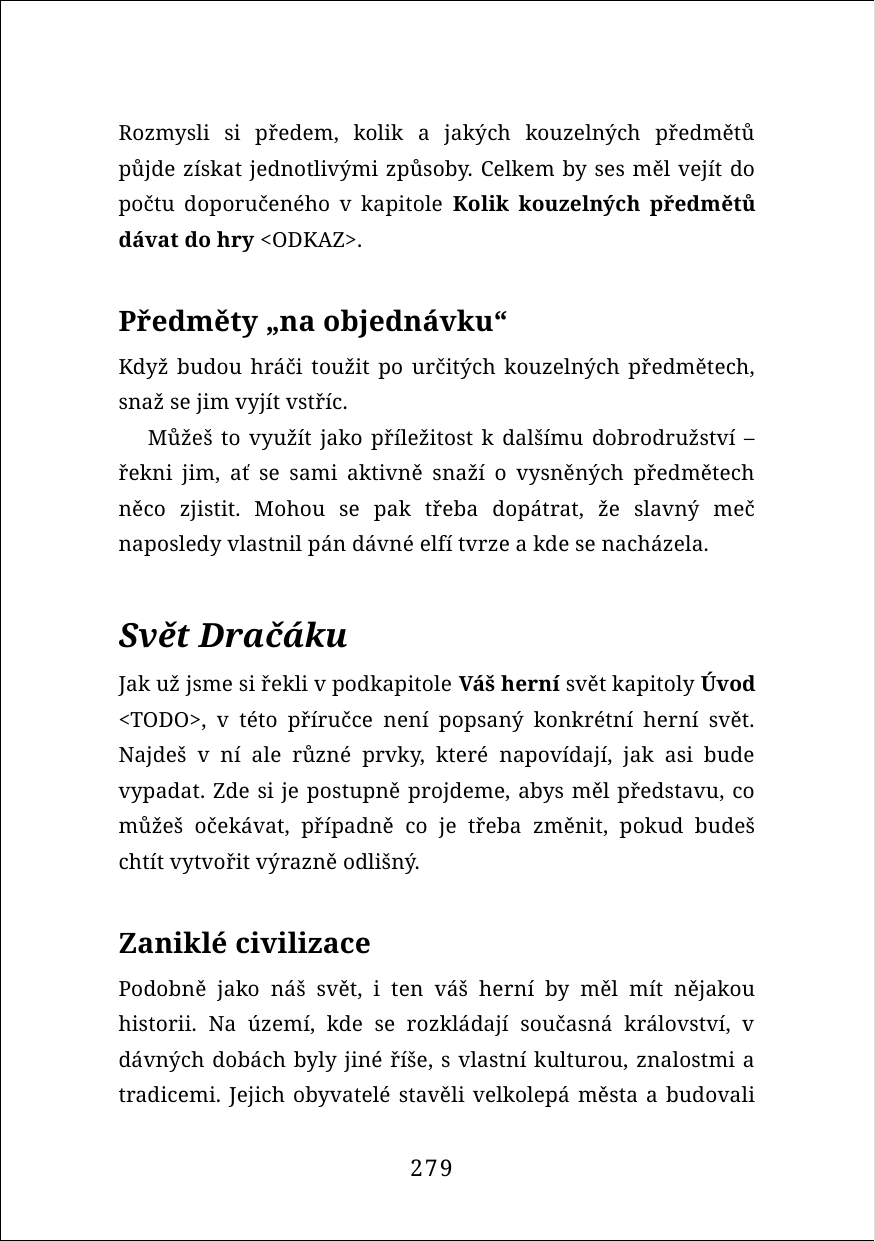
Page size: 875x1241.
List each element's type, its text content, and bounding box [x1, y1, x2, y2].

text Podobně jako náš svět, i ten váš herní by měl mít nějakou historii. Na území, kde se rozkládají současná království, v dávných dobách byly jiné říše, s vlastní kulturou, znalostmi a tradicemi. Jejich obyvatelé stavěli velkolepá města a budovali [118, 974, 756, 1109]
subtitle Svět Dračáku [118, 612, 756, 658]
text Když budou hráči toužit po určitých kouzelných předmětech, snaž se jim vyjít vstříc. Můžeš to využít jako příležitost k dalšímu dobrodružství – řekni jim, ať se sami aktivně snaží o vysněných předmětech něco zjistit. Mohou se pak třeba dopátrat, že slavný meč naposledy vlastnil pán dávné elfí tvrze a kde se nacházela. [118, 352, 756, 558]
text Jak už jsme si řekli v podkapitole Váš herní svět kapitoly Úvod <TODO>, v této příručce není popsaný konkrétní herní svět. Najdeš v ní ale různé prvky, které napovídají, jak asi bude vypadat. Zde si je postupně projdeme, abys měl představu, co můžeš očekávat, případně co je třeba změnit, pokud budeš chtít vytvořit výrazně odlišný. [118, 669, 756, 875]
text Rozmysli si předem, kolik a jakých kouzelných předmětů půjde získat jednotlivými způsoby. Celkem by ses měl vejít do počtu doporučeného v kapitole Kolik kouzelných předmětů dávat do hry <ODKAZ>. [118, 118, 756, 253]
subtitle Zaniklé civilizace [118, 924, 756, 962]
subtitle Předměty „na objednávku“ [118, 302, 756, 340]
